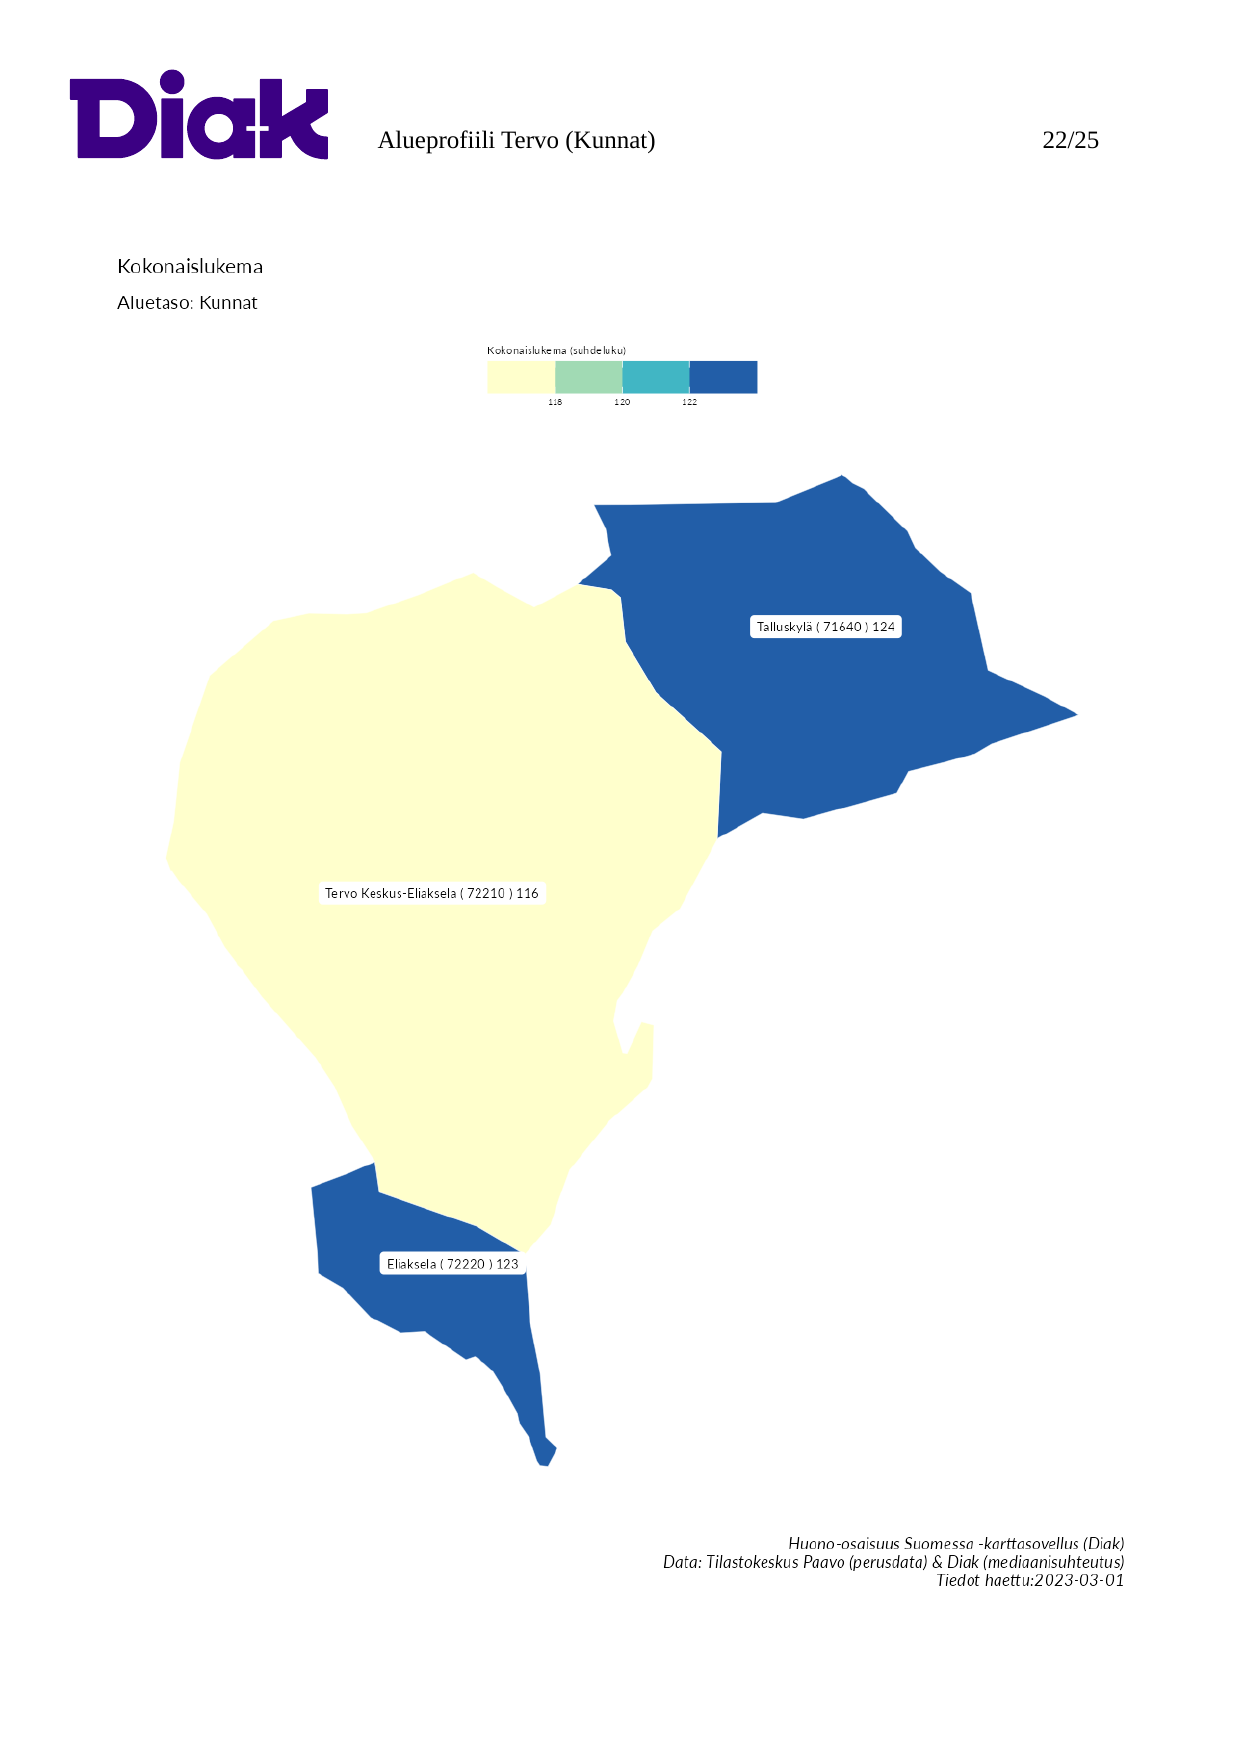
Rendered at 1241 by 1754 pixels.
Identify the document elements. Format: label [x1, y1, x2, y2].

picture [61, 196, 1179, 1651]
